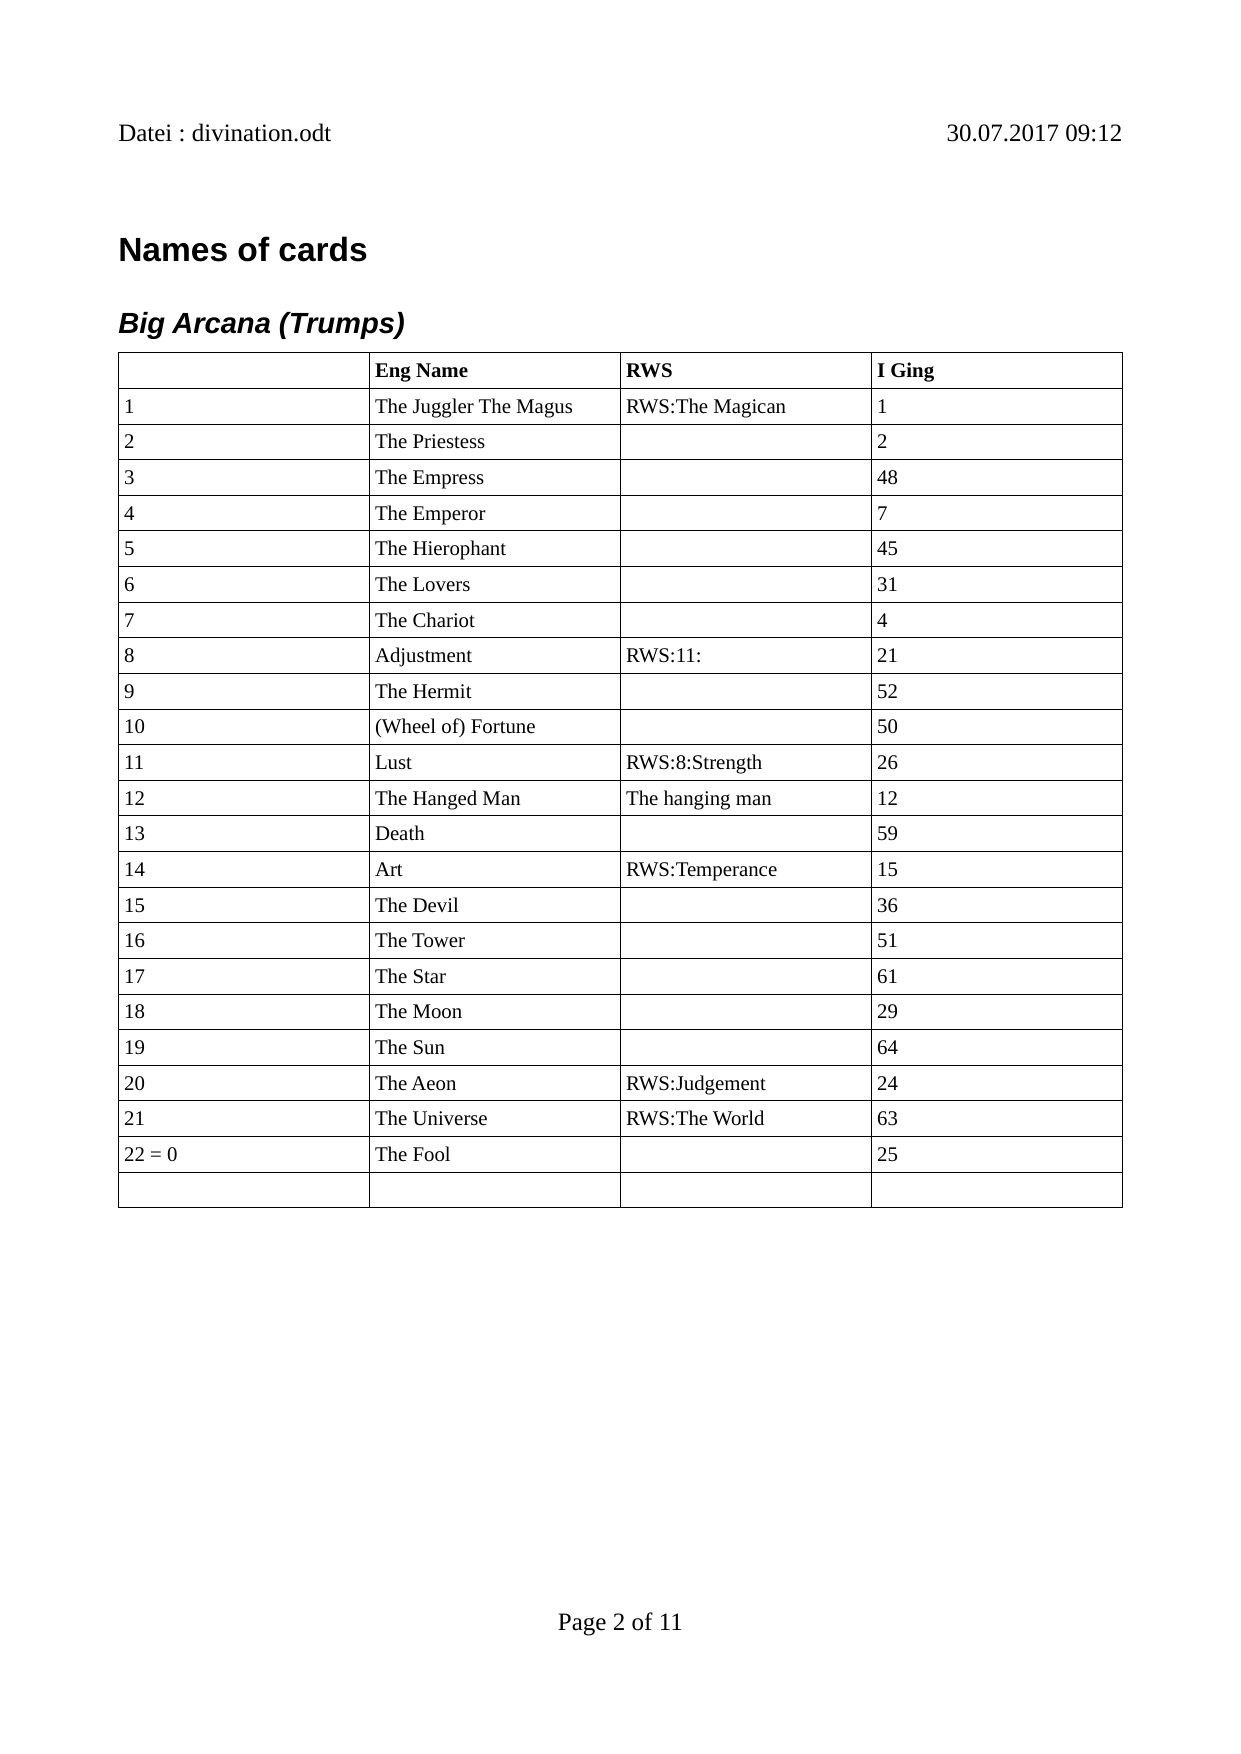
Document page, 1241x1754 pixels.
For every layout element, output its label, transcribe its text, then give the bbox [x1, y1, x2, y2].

table_header I Ging [872, 353, 1122, 388]
table_cell [621, 460, 871, 495]
table_cell 10 [119, 710, 369, 744]
table_cell 1 [119, 389, 369, 423]
table_cell (Wheel of) Fortune [370, 710, 620, 744]
subtitle Names of cards [118, 230, 1122, 269]
table_cell 19 [119, 1030, 369, 1065]
table_header Eng Name [370, 353, 620, 388]
table_cell The Tower [370, 923, 620, 958]
table_cell 61 [872, 959, 1122, 993]
table_cell The Hermit [370, 674, 620, 708]
table_header [119, 353, 369, 388]
table_cell [621, 710, 871, 744]
table_cell 5 [119, 531, 369, 566]
table_cell [621, 567, 871, 602]
table_cell Art [370, 852, 620, 887]
table_cell [621, 923, 871, 958]
table_cell Lust [370, 745, 620, 780]
table_cell 48 [872, 460, 1122, 495]
table_cell 2 [872, 425, 1122, 459]
table_cell 52 [872, 674, 1122, 708]
table_cell Death [370, 816, 620, 851]
table_cell [621, 496, 871, 530]
table_cell 3 [119, 460, 369, 495]
table_cell 7 [872, 496, 1122, 530]
table_cell [621, 531, 871, 566]
table_cell [621, 603, 871, 637]
table_cell 12 [872, 781, 1122, 815]
table_cell 8 [119, 638, 369, 673]
table_cell [621, 674, 871, 708]
table_cell The Juggler The Magus [370, 389, 620, 423]
table_cell 45 [872, 531, 1122, 566]
table_cell 12 [119, 781, 369, 815]
table_cell [621, 1137, 871, 1172]
table_cell 17 [119, 959, 369, 993]
table_cell 63 [872, 1101, 1122, 1136]
table_cell The Devil [370, 888, 620, 922]
table_cell The Chariot [370, 603, 620, 637]
table_cell [621, 816, 871, 851]
table_cell 26 [872, 745, 1122, 780]
table_cell 31 [872, 567, 1122, 602]
table_cell 4 [119, 496, 369, 530]
table_cell 25 [872, 1137, 1122, 1172]
table_cell RWS:8:Strength [621, 745, 871, 780]
table_cell RWS:Temperance [621, 852, 871, 887]
table_cell RWS:The Magican [621, 389, 871, 423]
table_cell 15 [872, 852, 1122, 887]
table_cell [621, 995, 871, 1029]
table_cell [621, 1030, 871, 1065]
table_cell 22 = 0 [119, 1137, 369, 1172]
table_cell RWS:11: [621, 638, 871, 673]
table_cell [119, 1173, 369, 1207]
table_cell The Empress [370, 460, 620, 495]
table_cell RWS:The World [621, 1101, 871, 1136]
table_cell [872, 1173, 1122, 1207]
table_cell 18 [119, 995, 369, 1029]
table_cell 7 [119, 603, 369, 637]
table_cell The Hanged Man [370, 781, 620, 815]
table_cell [621, 888, 871, 922]
table_cell 9 [119, 674, 369, 708]
table_cell [621, 1173, 871, 1207]
table_cell [621, 959, 871, 993]
table_cell The Sun [370, 1030, 620, 1065]
table_cell The Moon [370, 995, 620, 1029]
table_cell The Aeon [370, 1066, 620, 1100]
table_cell 36 [872, 888, 1122, 922]
table_cell The Emperor [370, 496, 620, 530]
table_cell 21 [872, 638, 1122, 673]
table_cell 15 [119, 888, 369, 922]
table_cell 29 [872, 995, 1122, 1029]
table_cell 51 [872, 923, 1122, 958]
table_cell 4 [872, 603, 1122, 637]
table_cell The Fool [370, 1137, 620, 1172]
table_cell [370, 1173, 620, 1207]
table_cell 16 [119, 923, 369, 958]
table_cell 20 [119, 1066, 369, 1100]
table_cell 14 [119, 852, 369, 887]
table_cell Adjustment [370, 638, 620, 673]
table_cell The hanging man [621, 781, 871, 815]
table_cell 6 [119, 567, 369, 602]
table_cell 2 [119, 425, 369, 459]
table_cell 21 [119, 1101, 369, 1136]
table_cell 11 [119, 745, 369, 780]
table_cell The Universe [370, 1101, 620, 1136]
table_cell The Hierophant [370, 531, 620, 566]
subtitle Big Arcana (Trumps) [118, 306, 1122, 340]
table_cell [621, 425, 871, 459]
table_cell RWS:Judgement [621, 1066, 871, 1100]
table_cell 13 [119, 816, 369, 851]
table_cell 50 [872, 710, 1122, 744]
table_cell The Star [370, 959, 620, 993]
table_cell 1 [872, 389, 1122, 423]
table_header RWS [621, 353, 871, 388]
table_cell 59 [872, 816, 1122, 851]
table_cell The Lovers [370, 567, 620, 602]
table_cell 64 [872, 1030, 1122, 1065]
table_cell The Priestess [370, 425, 620, 459]
table_cell 24 [872, 1066, 1122, 1100]
